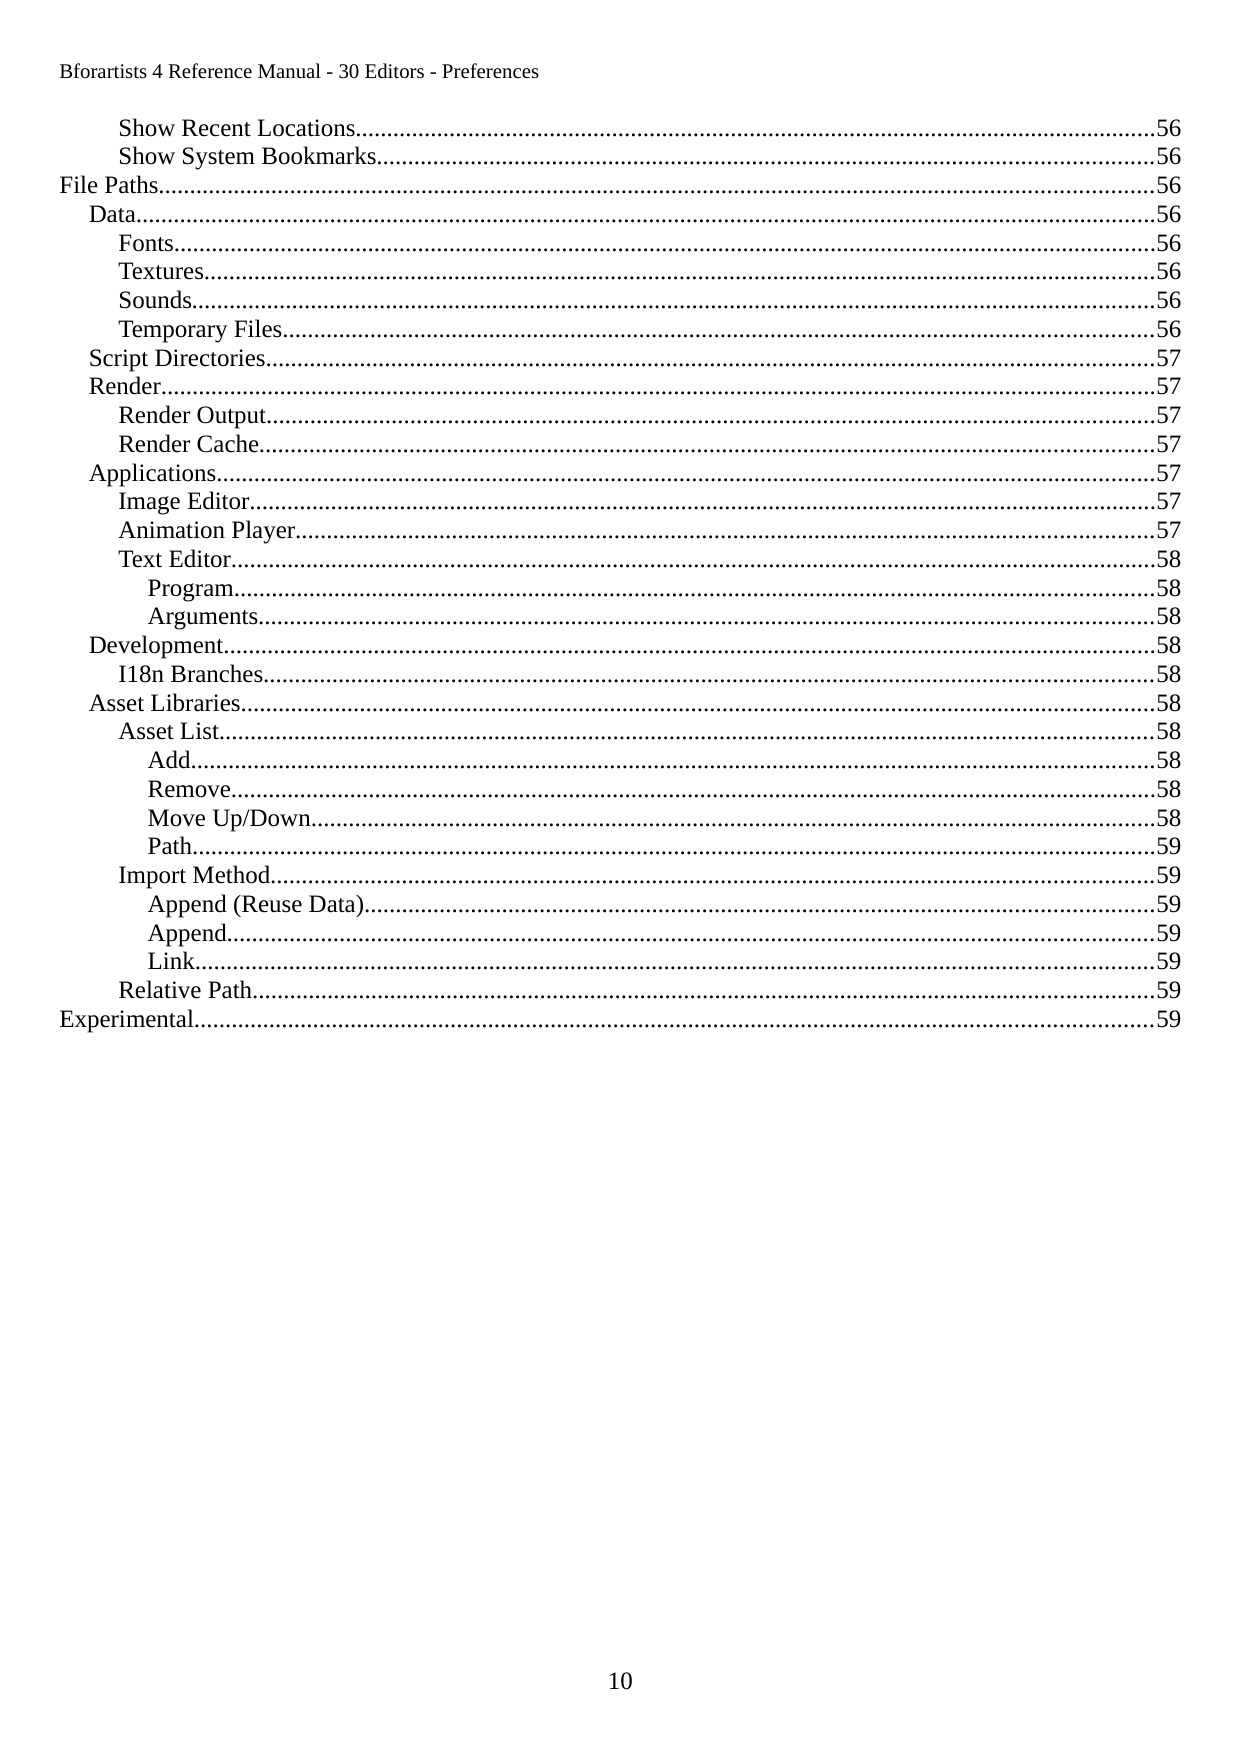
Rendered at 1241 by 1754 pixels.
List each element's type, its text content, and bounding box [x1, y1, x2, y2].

text Fonts 56 [118, 228, 1181, 256]
text Show System Bookmarks 56 [118, 141, 1181, 170]
text I18n Branches 58 [118, 659, 1181, 688]
text Program 58 [147, 573, 1181, 601]
text File Paths 56 [59, 170, 1181, 199]
text Development 58 [88, 630, 1181, 659]
text Append (Reuse Data) 59 [147, 889, 1181, 918]
text Applications 57 [88, 458, 1181, 486]
text Data 56 [88, 199, 1181, 228]
text Remove 58 [147, 774, 1181, 803]
text Script Directories 57 [88, 343, 1181, 371]
text Move Up/Down 58 [147, 803, 1181, 831]
text Render 57 [88, 371, 1181, 400]
text Path 59 [147, 831, 1181, 860]
text Asset List 58 [118, 716, 1181, 745]
text Experimental 59 [59, 1004, 1181, 1033]
text Textures 56 [118, 256, 1181, 285]
text Show Recent Locations 56 [118, 113, 1181, 141]
text Relative Path 59 [118, 975, 1181, 1004]
text Asset Libraries 58 [88, 688, 1181, 716]
text Arguments 58 [147, 601, 1181, 630]
text Link 59 [147, 946, 1181, 975]
text Text Editor 58 [118, 544, 1181, 573]
text Animation Player 57 [118, 515, 1181, 544]
text Append 59 [147, 918, 1181, 946]
text Render Cache 57 [118, 429, 1181, 458]
text Import Method 59 [118, 860, 1181, 889]
text Add 58 [147, 745, 1181, 774]
text Temporary Files 56 [118, 314, 1181, 343]
text Render Output 57 [118, 400, 1181, 429]
text Image Editor 57 [118, 486, 1181, 515]
text Sounds 56 [118, 285, 1181, 314]
